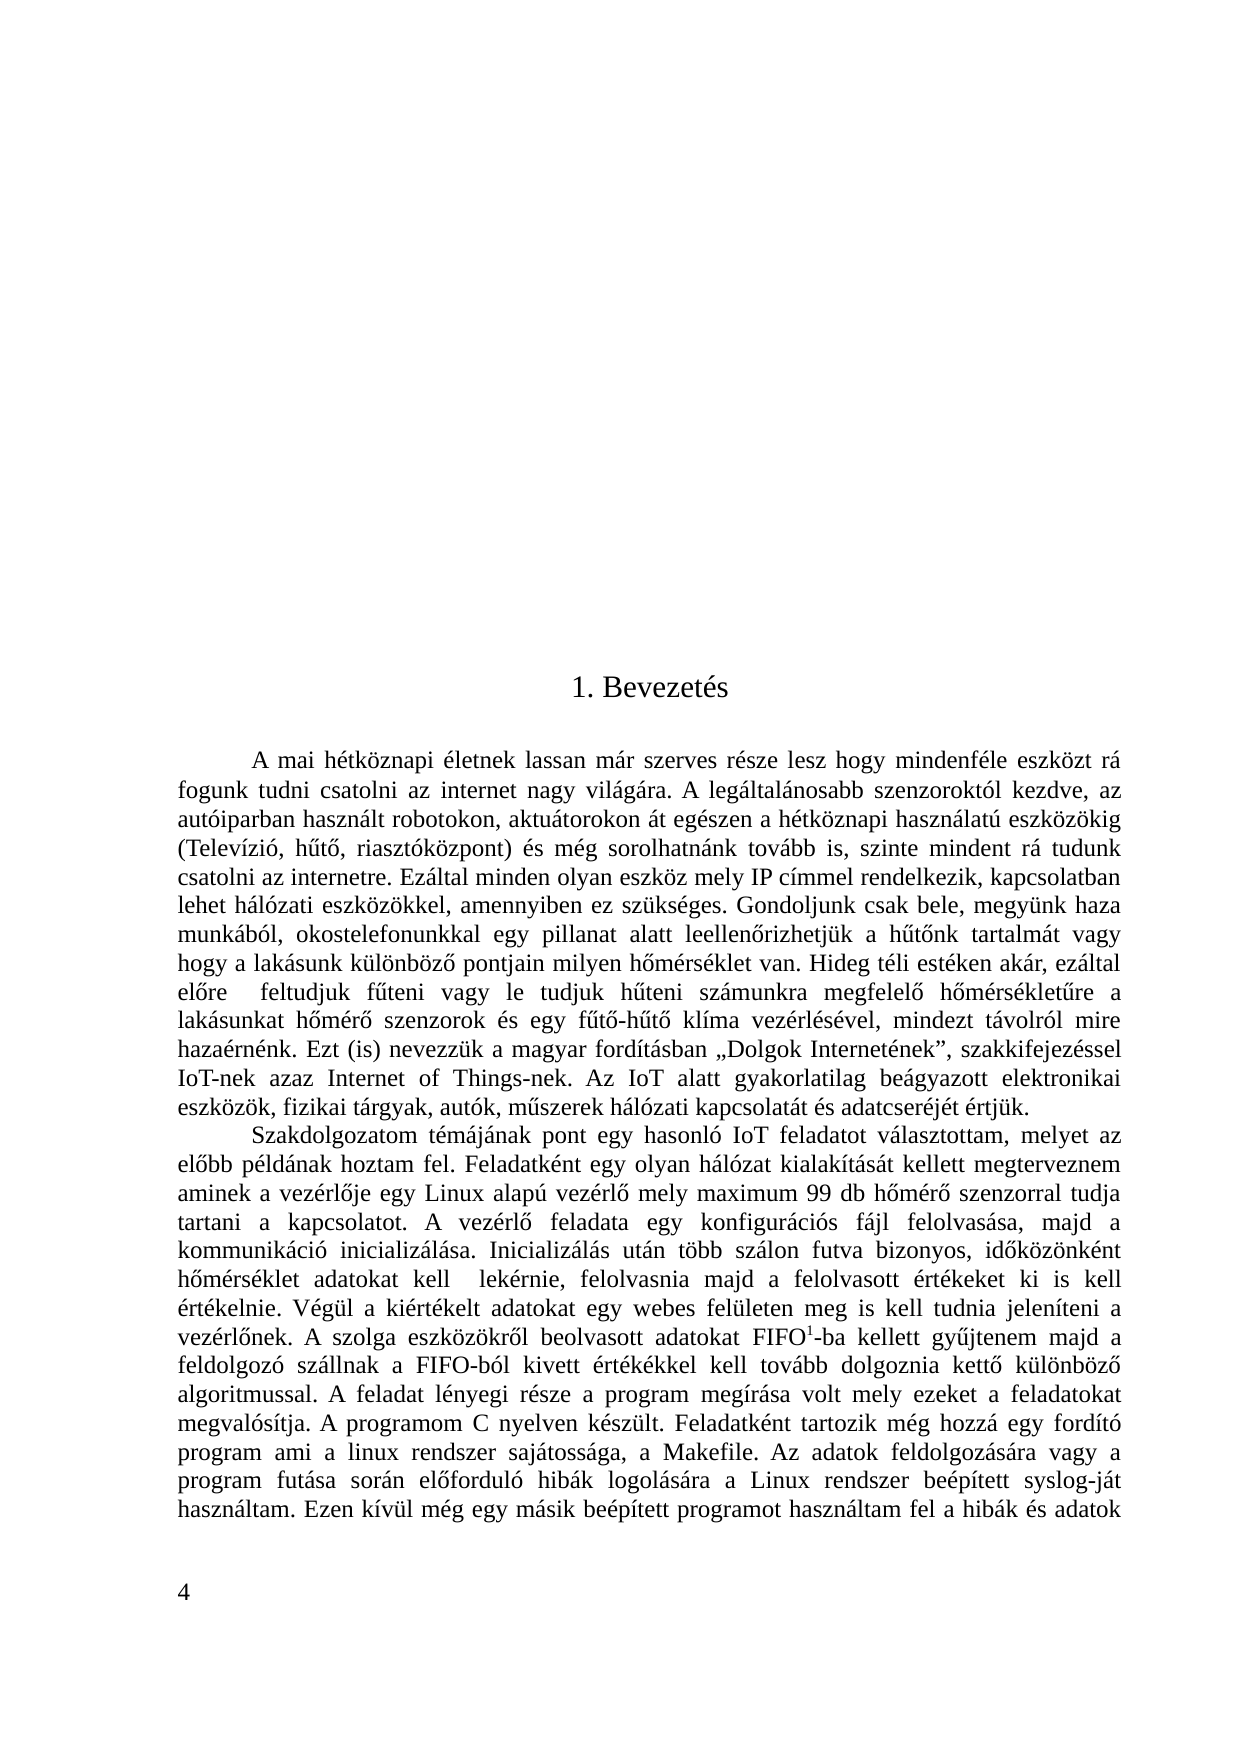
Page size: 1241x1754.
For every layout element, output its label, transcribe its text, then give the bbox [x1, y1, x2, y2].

text A mai hétköznapi életnek lassan már szerves része lesz hogy mindenféle eszközt rá fogunk tudni csatolni az internet nagy világára. A legáltalánosabb szenzoroktól kezdve, az autóiparban használt robotokon, aktuátorokon át egészen a hétköznapi használatú eszközökig (Televízió, hűtő, riasztóközpont) és még sorolhatnánk tovább is, szinte mindent rá tudunk csatolni az internetre. Ezáltal minden olyan eszköz mely IP címmel rendelkezik, kapcsolatban lehet hálózati eszközökkel, amennyiben ez szükséges. Gondoljunk csak bele, megyünk haza munkából, okostelefonunkkal egy pillanat alatt leellenőrizhetjük a hűtőnk tartalmát vagy hogy a lakásunk különböző pontjain milyen hőmérséklet van. Hideg téli estéken akár, ezáltal előre feltudjuk fűteni vagy le tudjuk hűteni számunkra megfelelő hőmérsékletűre a lakásunkat hőmérő szenzorok és egy fűtő-hűtő klíma vezérlésével, mindezt távolról mire hazaérnénk. Ezt (is) nevezzük a magyar fordításban „Dolgok Internetének”, szakkifejezéssel IoT-nek azaz Internet of Things-nek. Az IoT alatt gyakorlatilag beágyazott elektronikai eszközök, fizikai tárgyak, autók, műszerek hálózati kapcsolatát és adatcseréjét értjük. [177, 740, 1122, 1121]
text Szakdolgozatom témájának pont egy hasonló IoT feladatot választottam, melyet az előbb példának hoztam fel. Feladatként egy olyan hálózat kialakítását kellett megterveznem aminek a vezérlője egy Linux alapú vezérlő mely maximum 99 db hőmérő szenzorral tudja tartani a kapcsolatot. A vezérlő feladata egy konfigurációs fájl felolvasása, majd a kommunikáció inicializálása. Inicializálás után több szálon futva bizonyos, időközönként hőmérséklet adatokat kell lekérnie, felolvasnia majd a felolvasott értékeket ki is kell értékelnie. Végül a kiértékelt adatokat egy webes felületen meg is kell tudnia jeleníteni a vezérlőnek. A szolga eszközökről beolvasott adatokat FIFO1-ba kellett gyűjtenem majd a feldolgozó szállnak a FIFO-ból kivett értékékkel kell tovább dolgoznia kettő különböző algoritmussal. A feladat lényegi része a program megírása volt mely ezeket a feladatokat megvalósítja. A programom C nyelven készült. Feladatként tartozik még hozzá egy fordító program ami a linux rendszer sajátossága, a Makefile. Az adatok feldolgozására vagy a program futása során előforduló hibák logolására a Linux rendszer beépített syslog-ját használtam. Ezen kívül még egy másik beépített programot használtam fel a hibák és adatok [177, 1121, 1122, 1523]
text 1. Bevezetés [177, 668, 1122, 704]
